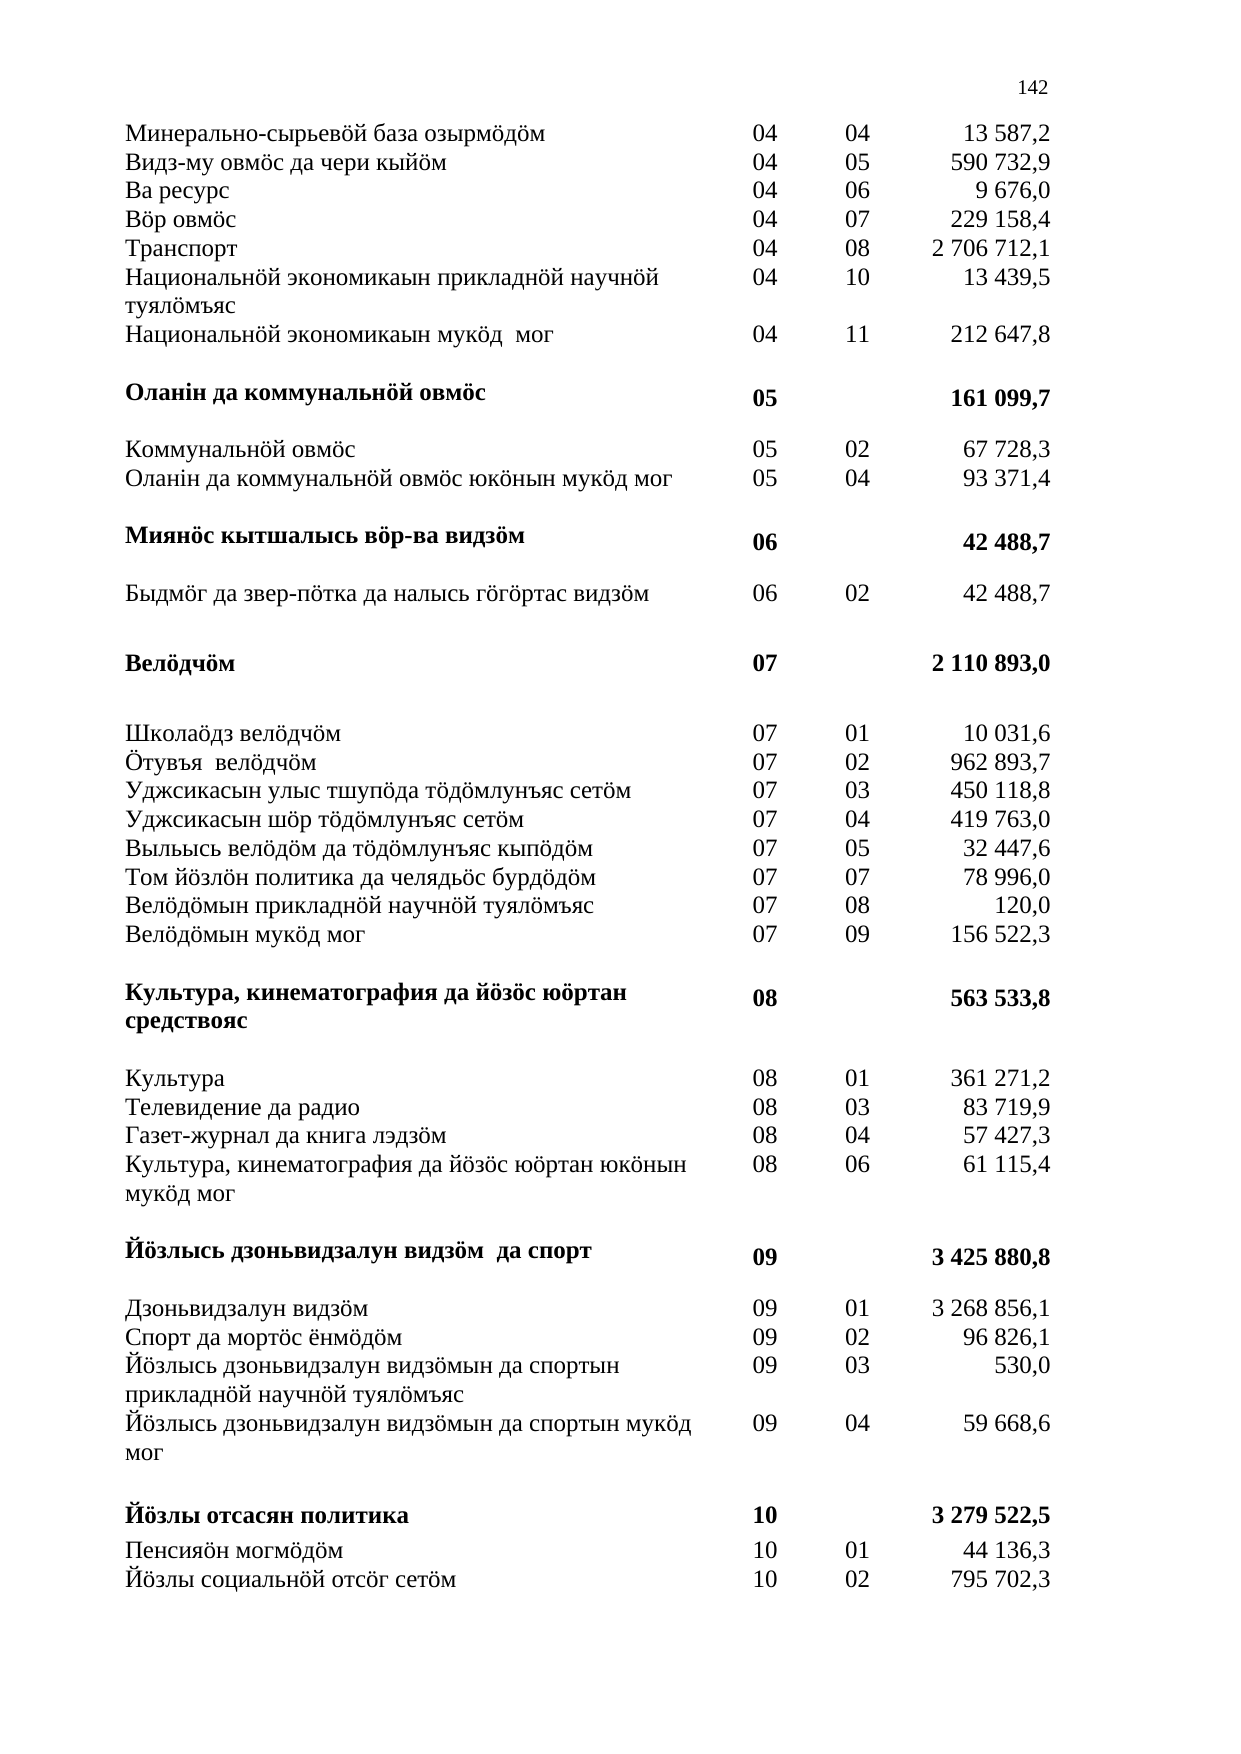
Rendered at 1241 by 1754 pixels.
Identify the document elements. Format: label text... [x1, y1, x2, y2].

table_cell 01 [805, 718, 910, 747]
table_cell 01 [805, 1293, 910, 1322]
table_cell 05 [805, 833, 910, 862]
table_cell 10 [805, 262, 910, 319]
table_cell 09 [805, 919, 910, 977]
table_cell 07 [725, 804, 804, 833]
table_cell 10 [725, 1494, 804, 1536]
table_cell 07 [725, 718, 804, 747]
table_cell Йöзлысь дзоньвидзалун видзöмын да спортын мукöд мог [119, 1408, 725, 1494]
table_cell 3 425 880,8 [910, 1236, 1056, 1293]
table_cell Ва ресурс [119, 176, 725, 204]
table_cell 06 [725, 521, 804, 578]
table_cell 07 [725, 747, 804, 776]
table_cell Национальнöй экономикаын мукöд мог [119, 319, 725, 377]
table_cell 04 [805, 118, 910, 147]
table_cell 02 [805, 434, 910, 463]
table_cell 13 587,2 [910, 118, 1056, 147]
table_cell Оланiн да коммунальнöй овмöс [119, 377, 725, 434]
table_cell [805, 1236, 910, 1293]
table_cell 156 522,3 [910, 919, 1056, 977]
table_cell Минерально-сырьевöй база озырмöдöм [119, 118, 725, 147]
table_cell 03 [805, 1351, 910, 1408]
table_cell 57 427,3 [910, 1121, 1056, 1149]
table_cell Уджсикасын улыс тшупöда тöдöмлунъяс сетöм [119, 776, 725, 804]
table_cell 05 [805, 147, 910, 176]
table_cell 02 [805, 1564, 910, 1593]
table_cell 10 [725, 1536, 804, 1564]
table_cell 08 [805, 233, 910, 262]
table_cell 3 279 522,5 [910, 1494, 1056, 1536]
table_cell 08 [725, 1121, 804, 1149]
table_cell Транспорт [119, 233, 725, 262]
table_cell [805, 1494, 910, 1536]
table_cell 02 [805, 578, 910, 607]
table_cell [805, 607, 910, 718]
table_cell 03 [805, 1092, 910, 1121]
table_cell 03 [805, 776, 910, 804]
table_cell Национальнöй экономикаын прикладнöй научнöй туялöмъяс [119, 262, 725, 319]
table_cell 361 271,2 [910, 1063, 1056, 1092]
table_cell 06 [805, 1149, 910, 1236]
table_cell Спорт да мортöс ёнмöдöм [119, 1322, 725, 1351]
table_cell 2 110 893,0 [910, 607, 1056, 718]
table_cell 229 158,4 [910, 204, 1056, 233]
table_cell Йöзлы отсасян политика [119, 1494, 725, 1536]
table_cell 07 [725, 833, 804, 862]
table_cell Уджсикасын шöр тöдöмлунъяс сетöм [119, 804, 725, 833]
table_cell 08 [725, 1092, 804, 1121]
table_cell 04 [725, 147, 804, 176]
table_cell 07 [725, 607, 804, 718]
table_cell 11 [805, 319, 910, 377]
table_cell 02 [805, 747, 910, 776]
table_cell 07 [725, 776, 804, 804]
table_cell [805, 521, 910, 578]
table_cell 08 [725, 977, 804, 1063]
table_cell Школаöдз велöдчöм [119, 718, 725, 747]
table_cell 32 447,6 [910, 833, 1056, 862]
table_cell 05 [725, 377, 804, 434]
table_cell 09 [725, 1322, 804, 1351]
table_cell 962 893,7 [910, 747, 1056, 776]
table_cell 59 668,6 [910, 1408, 1056, 1494]
table_cell 04 [725, 262, 804, 319]
table_cell 01 [805, 1536, 910, 1564]
table_cell 09 [725, 1408, 804, 1494]
table_cell 08 [725, 1063, 804, 1092]
table_cell Том йöзлöн политика да челядьöс бурдöдöм [119, 862, 725, 891]
table_cell 06 [805, 176, 910, 204]
table_cell Культура [119, 1063, 725, 1092]
table_cell Оланiн да коммунальнöй овмöс юкöнын мукöд мог [119, 463, 725, 521]
table_cell 01 [805, 1063, 910, 1092]
table_cell 09 [725, 1351, 804, 1408]
table_cell 161 099,7 [910, 377, 1056, 434]
table_cell Коммунальнöй овмöс [119, 434, 725, 463]
table_cell 07 [725, 891, 804, 919]
table_cell 83 719,9 [910, 1092, 1056, 1121]
table_cell 3 268 856,1 [910, 1293, 1056, 1322]
table_cell 450 118,8 [910, 776, 1056, 804]
table_cell [805, 377, 910, 434]
table_cell Миянöс кытшалысь вöр-ва видзöм [119, 521, 725, 578]
table_cell 04 [725, 319, 804, 377]
table_cell Йöзлысь дзоньвидзалун видзöм да спорт [119, 1236, 725, 1293]
table_cell 61 115,4 [910, 1149, 1056, 1236]
table_cell 09 [725, 1293, 804, 1322]
table_cell 04 [805, 1408, 910, 1494]
table_cell 419 763,0 [910, 804, 1056, 833]
table_cell 04 [805, 1121, 910, 1149]
table_cell 04 [805, 463, 910, 521]
table_cell 04 [805, 804, 910, 833]
table_cell Культура, кинематография да йöзöс юöртан юкöнын мукöд мог [119, 1149, 725, 1236]
table_cell Велöдчöм [119, 607, 725, 718]
table_cell Пенсияöн могмöдöм [119, 1536, 725, 1564]
table_cell 78 996,0 [910, 862, 1056, 891]
table_cell 93 371,4 [910, 463, 1056, 521]
table_cell 05 [725, 434, 804, 463]
table_cell 10 031,6 [910, 718, 1056, 747]
table_cell Йöзлы социальнöй отсöг сетöм [119, 1564, 725, 1593]
table_cell 07 [725, 919, 804, 977]
table_cell 590 732,9 [910, 147, 1056, 176]
table_cell 13 439,5 [910, 262, 1056, 319]
table_cell 96 826,1 [910, 1322, 1056, 1351]
table_cell 44 136,3 [910, 1536, 1056, 1564]
table_cell 120,0 [910, 891, 1056, 919]
table_cell Телевидение да радио [119, 1092, 725, 1121]
table_cell 67 728,3 [910, 434, 1056, 463]
table_cell Дзоньвидзалун видзöм [119, 1293, 725, 1322]
table_cell Быдмöг да звер-пöтка да налысь гöгöртас видзöм [119, 578, 725, 607]
table_cell 530,0 [910, 1351, 1056, 1408]
table_cell Культура, кинематография да йöзöс юöртан средствояс [119, 977, 725, 1063]
table_cell 04 [725, 204, 804, 233]
table_cell Велöдöмын мукöд мог [119, 919, 725, 977]
table_cell 09 [725, 1236, 804, 1293]
table_cell Выльысь велöдöм да тöдöмлунъяс кыпöдöм [119, 833, 725, 862]
table_cell 08 [805, 891, 910, 919]
table_cell 563 533,8 [910, 977, 1056, 1063]
table_cell 42 488,7 [910, 578, 1056, 607]
table_cell 04 [725, 118, 804, 147]
table_cell 04 [725, 233, 804, 262]
table_cell 42 488,7 [910, 521, 1056, 578]
table_cell 10 [725, 1564, 804, 1593]
table_cell 05 [725, 463, 804, 521]
table_cell Видз-му овмöс да чери кыйöм [119, 147, 725, 176]
table_cell Вöр овмöс [119, 204, 725, 233]
table_cell Газет-журнал да книга лэдзöм [119, 1121, 725, 1149]
table_cell Öтувъя велöдчöм [119, 747, 725, 776]
table_cell 07 [805, 204, 910, 233]
table_cell 2 706 712,1 [910, 233, 1056, 262]
table_cell 212 647,8 [910, 319, 1056, 377]
table_cell 02 [805, 1322, 910, 1351]
table_cell 04 [725, 176, 804, 204]
table_cell [805, 977, 910, 1063]
table_cell Йöзлысь дзоньвидзалун видзöмын да спортын прикладнöй научнöй туялöмъяс [119, 1351, 725, 1408]
table_cell 06 [725, 578, 804, 607]
table_cell 795 702,3 [910, 1564, 1056, 1593]
table_cell 08 [725, 1149, 804, 1236]
table_cell 9 676,0 [910, 176, 1056, 204]
table_cell 07 [725, 862, 804, 891]
table_cell Велöдöмын прикладнöй научнöй туялöмъяс [119, 891, 725, 919]
table_cell 07 [805, 862, 910, 891]
